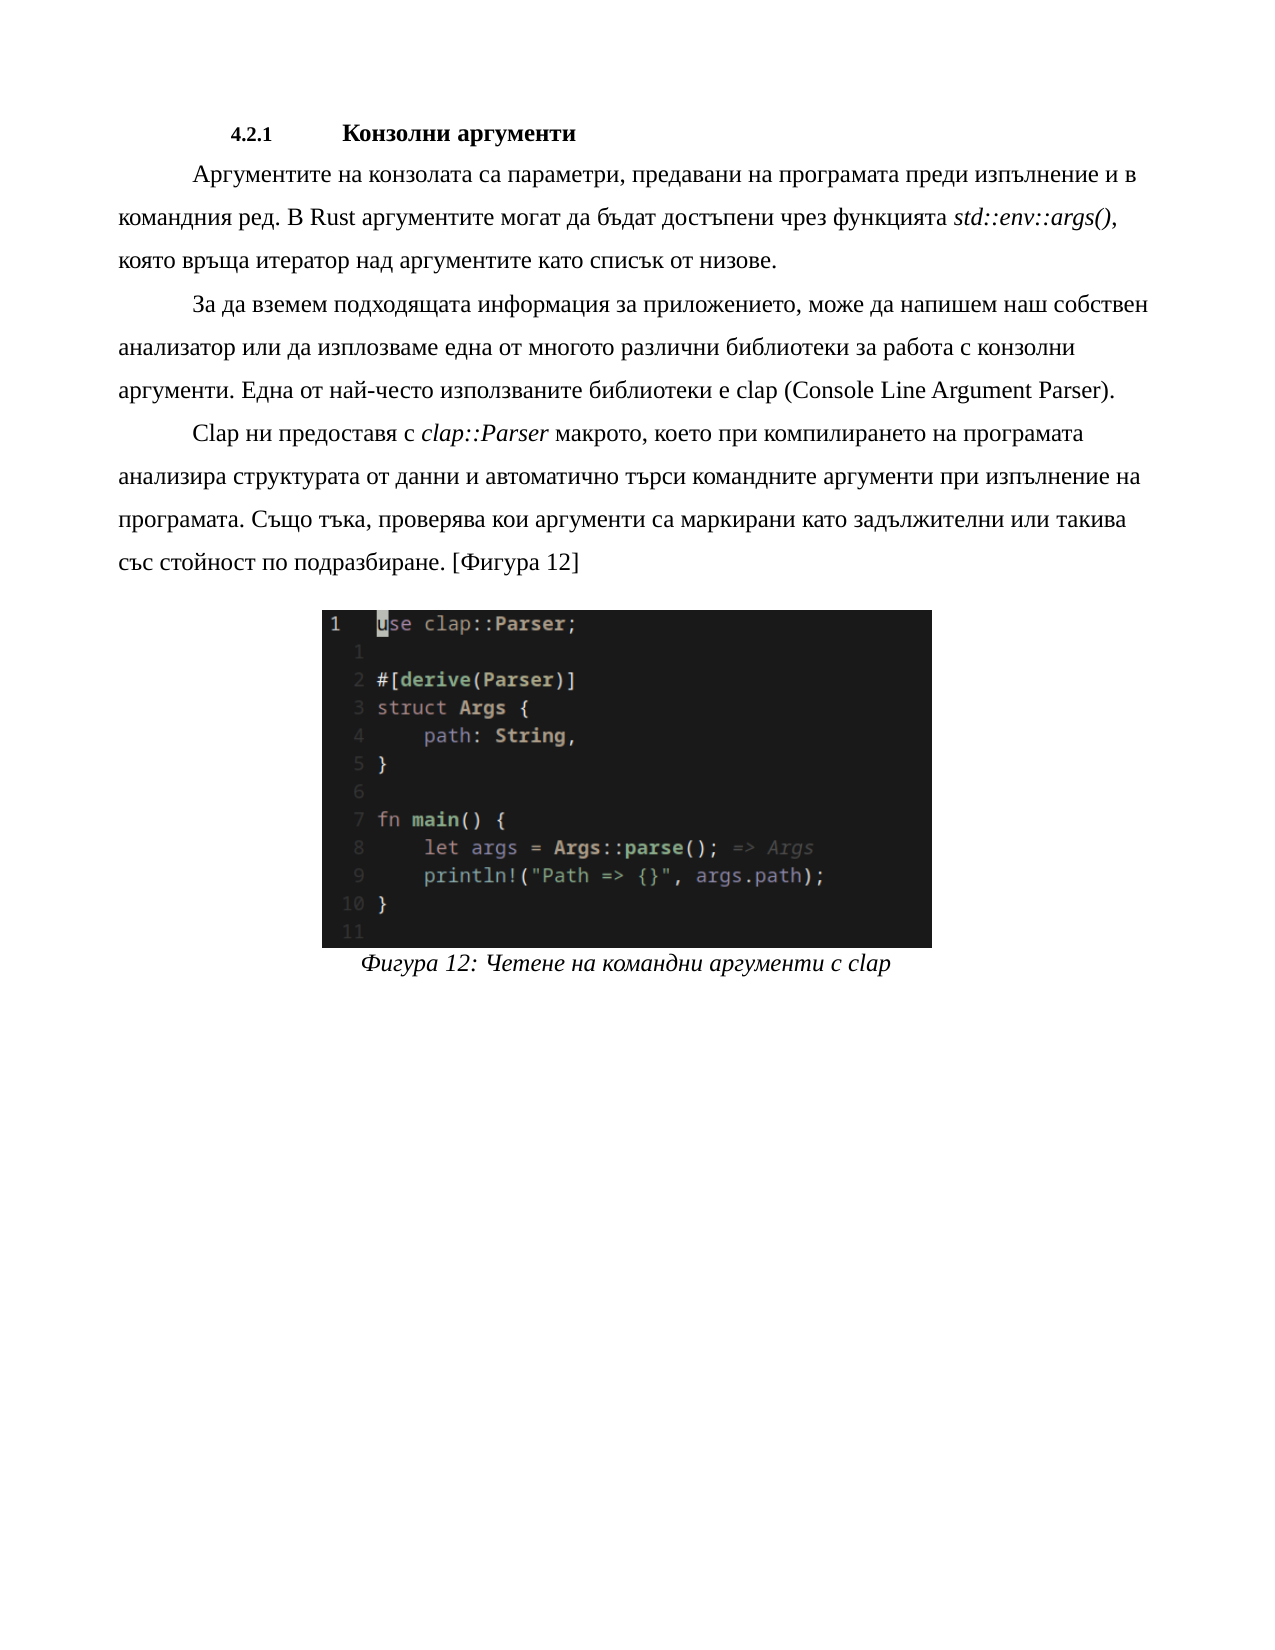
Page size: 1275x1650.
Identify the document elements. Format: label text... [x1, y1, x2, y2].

subtitle Конзолни аргументи [231, 118, 1157, 147]
picture [322, 610, 932, 948]
text Аргументите на конзолата са параметри, предавани на програмата преди изпълнение и в командния ред. В Rust аргументите могат да бъдат достъпени чрез функцията std::env::args(), която връща итератор над аргументите като списък от низове. [118, 159, 1157, 274]
text Фигура 12: Четене на командни аргументи с clap [322, 948, 932, 976]
text За да вземем подходящата информация за приложението, може да напишeм наш собствен анализатор или да изплозваме една от многото различни библиотеки за работа с конзолни аргументи. Една от най-често използваните библиотеки е clap (Console Line Argument Parser). [118, 289, 1157, 404]
text Clap ни предоставя с clap::Parser макрото, което при компилирането на програмата анализира структурата от данни и автоматично търси командните аргументи при изпълнение на програмата. Също тъка, проверява кои аргументи са маркирани като задължителни или такива със стойност по подразбиране. [Фигура 12] [118, 418, 1157, 619]
